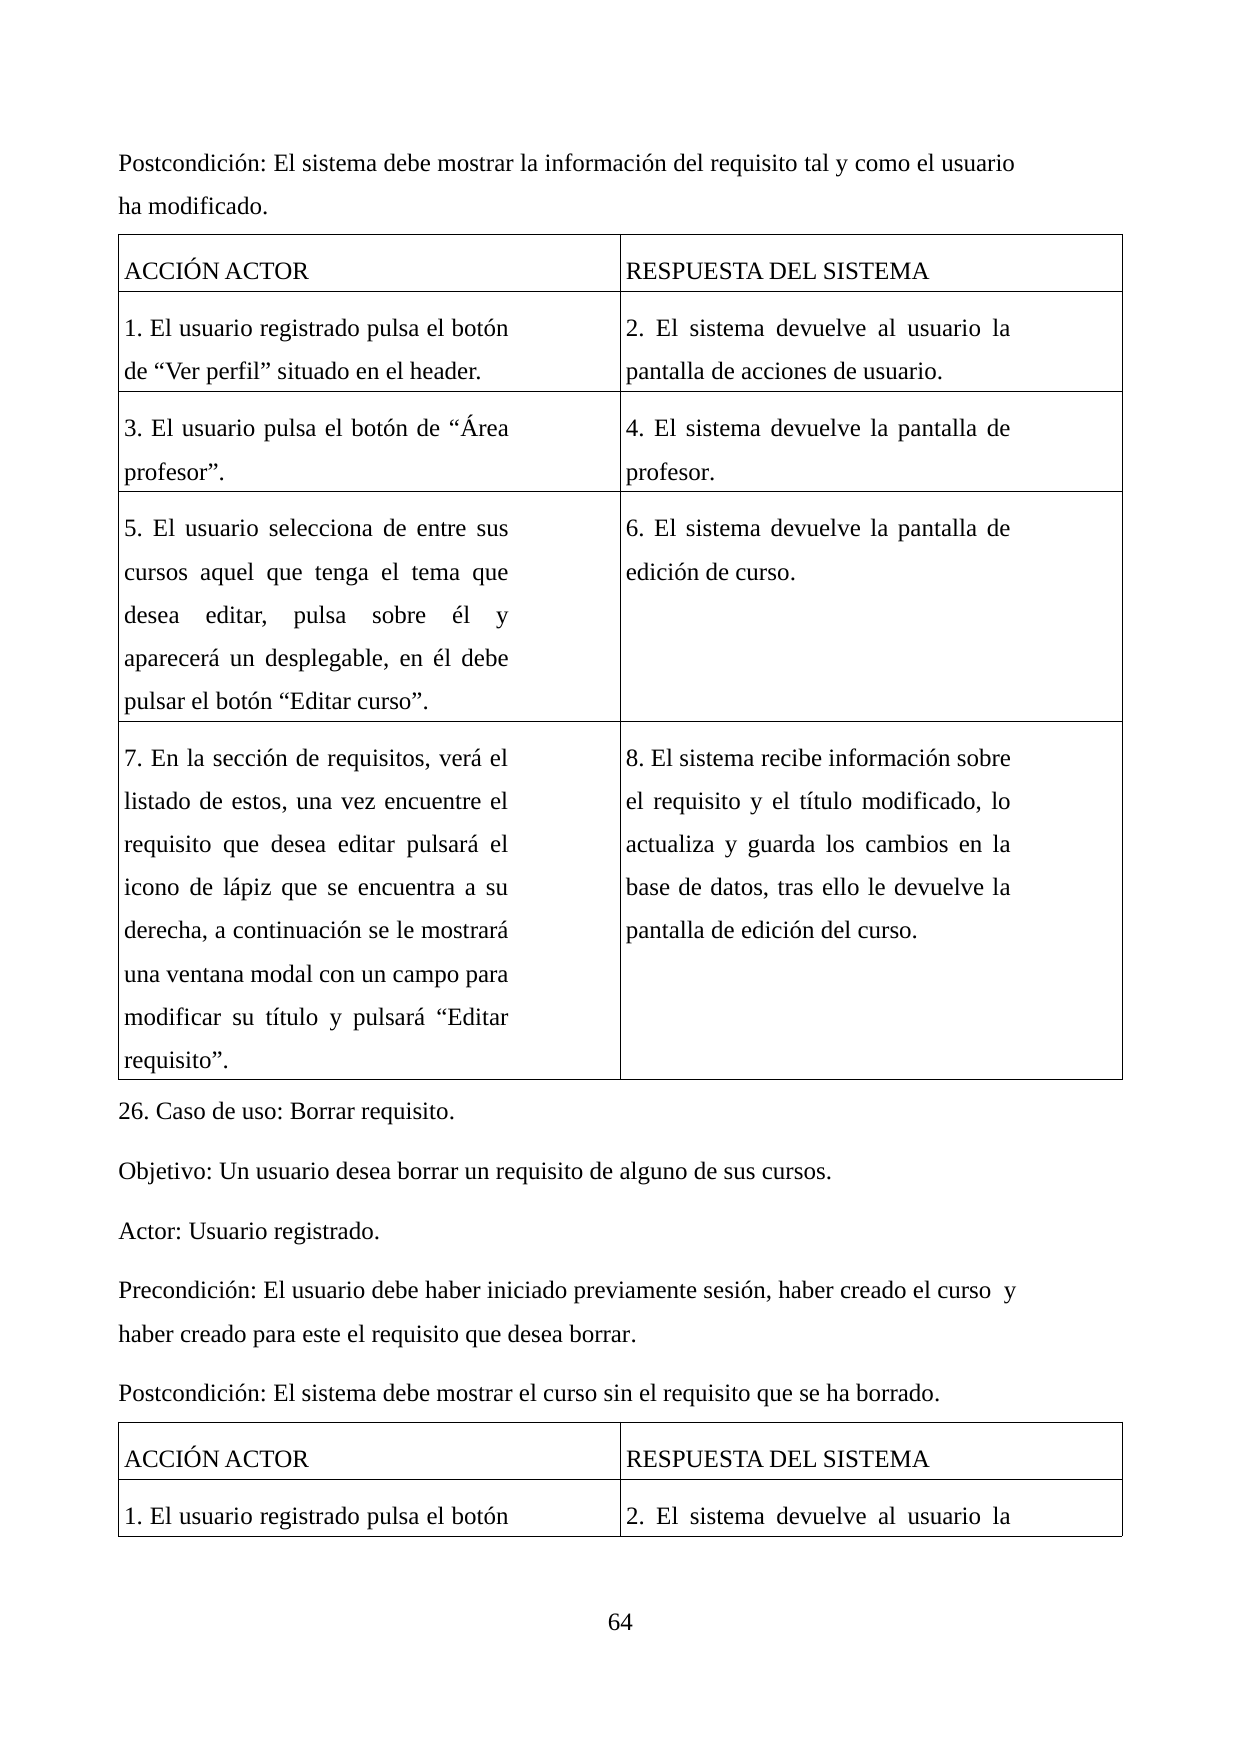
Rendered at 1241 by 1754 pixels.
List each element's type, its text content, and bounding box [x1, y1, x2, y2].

table_cell 6. El sistema devuelve la pantalla de edición de curso. [621, 492, 1122, 721]
table_cell 7. En la sección de requisitos, verá el listado de estos, una vez encuentre el requisito que desea editar pulsará el icono de lápiz que se encuentra a su derecha, a continuación se le mostrará una ventana modal con un campo para modificar su título y pulsará “Editar requisito”. [119, 722, 620, 1079]
table_cell 2. El sistema devuelve al usuario la pantalla de acciones de usuario. [621, 292, 1122, 391]
table_cell 1. El usuario registrado pulsa el botón de “Ver perfil” situado en el header. [119, 292, 620, 391]
text Postcondición: El sistema debe mostrar el curso sin el requisito que se ha borrado. [118, 1378, 1017, 1407]
table_cell 1. El usuario registrado pulsa el botón [119, 1480, 620, 1536]
text Actor: Usuario registrado. [118, 1216, 1017, 1244]
table_header ACCIÓN ACTOR [119, 1423, 620, 1478]
table_cell 2. El sistema devuelve al usuario la [621, 1480, 1122, 1536]
table_cell 4. El sistema devuelve la pantalla de profesor. [621, 392, 1122, 491]
table_header RESPUESTA DEL SISTEMA [621, 1423, 1122, 1478]
table_cell 8. El sistema recibe información sobre el requisito y el título modificado, lo actualiza y guarda los cambios en la base de datos, tras ello le devuelve la pantalla de edición del curso. [621, 722, 1122, 1079]
table_cell 5. El usuario selecciona de entre sus cursos aquel que tenga el tema que desea editar, pulsa sobre él y aparecerá un desplegable, en él debe pulsar el botón “Editar curso”. [119, 492, 620, 721]
text Postcondición: El sistema debe mostrar la información del requisito tal y como el usuario ha modificado. [118, 148, 1017, 219]
table_header RESPUESTA DEL SISTEMA [621, 235, 1122, 291]
table_cell 3. El usuario pulsa el botón de “Área profesor”. [119, 392, 620, 491]
table_header ACCIÓN ACTOR [119, 235, 620, 291]
text 26. Caso de uso: Borrar requisito. [118, 1096, 1017, 1125]
text Objetivo: Un usuario desea borrar un requisito de alguno de sus cursos. [118, 1156, 1017, 1185]
text Precondición: El usuario debe haber iniciado previamente sesión, haber creado el curso y haber creado para este el requisito que desea borrar. [118, 1276, 1017, 1347]
